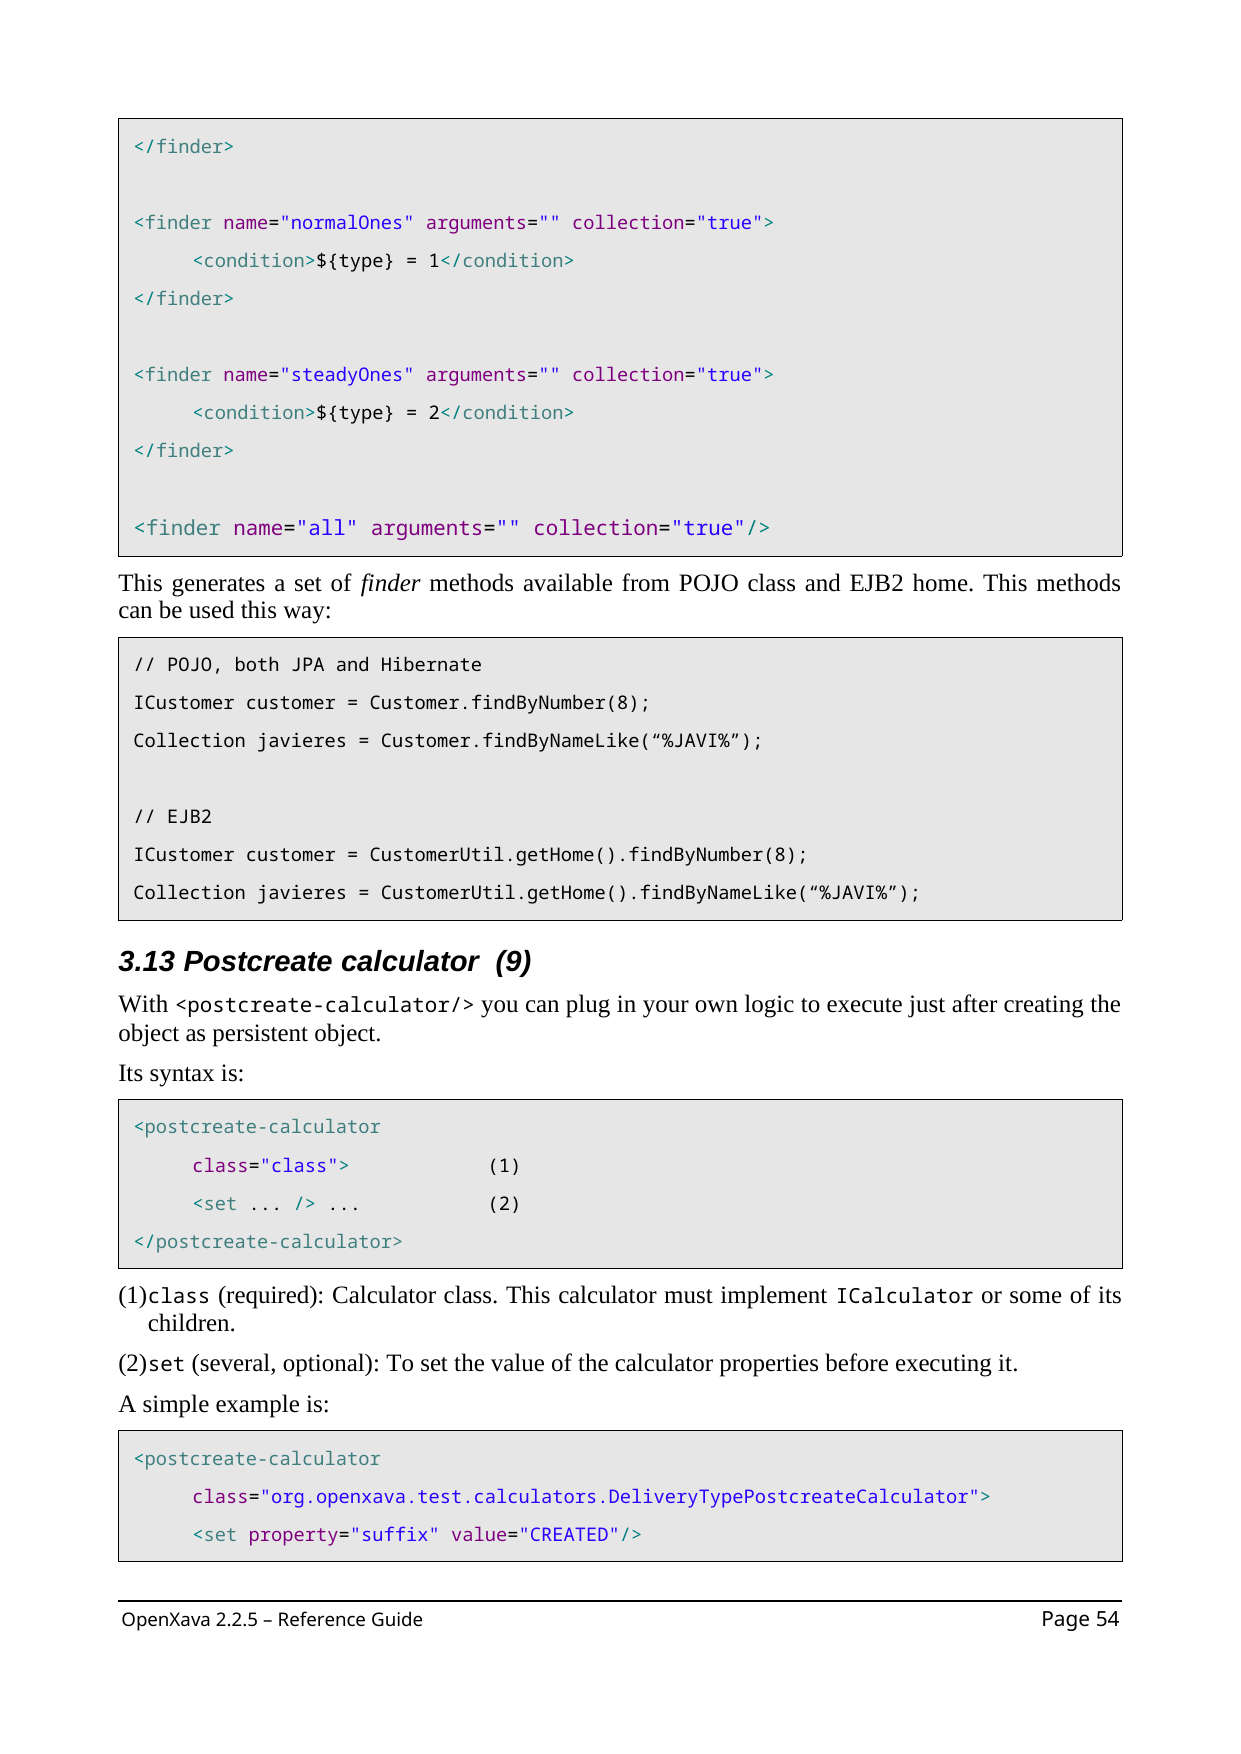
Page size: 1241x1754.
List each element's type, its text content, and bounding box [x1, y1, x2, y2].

text // POJO, both JPA and Hibernate [119, 638, 1122, 675]
text Collection javieres = Customer.findByNameLike(“%JAVI%”); [119, 713, 1122, 751]
text class="class"> (1) [119, 1137, 1122, 1175]
text ICustomer customer = CustomerUtil.getHome().findByNumber(8); [119, 827, 1122, 865]
text <condition>${type} = 2</condition> [119, 384, 1122, 422]
text // EJB2 [119, 789, 1122, 827]
text <postcreate-calculator [119, 1100, 1122, 1137]
text <set ... /> ... (2) [119, 1175, 1122, 1213]
text With <postcreate-calculator/> you can plug in your own logic to execute just after creating the object as persistent object. [118, 990, 1122, 1046]
text <condition>${type} = 1</condition> [119, 232, 1122, 270]
text <finder name="all" arguments="" collection="true"/> [119, 498, 1122, 556]
list class (required): Calculator class. This calculator must implement ICalculator or some of its children. [118, 1281, 1122, 1337]
text <finder name="steadyOnes" arguments="" collection="true"> [119, 346, 1122, 384]
text class="org.openxava.test.calculators.DeliveryTypePostcreateCalculator"> [119, 1468, 1122, 1506]
text <set property="suffix" value="CREATED"/> [119, 1506, 1122, 1561]
text </finder> [119, 270, 1122, 308]
list set (several, optional): To set the value of the calculator properties before executing it. [118, 1349, 1122, 1378]
text <postcreate-calculator [119, 1431, 1122, 1468]
text <finder name="normalOnes" arguments="" collection="true"> [119, 194, 1122, 232]
text Collection javieres = CustomerUtil.getHome().findByNameLike(“%JAVI%”); [119, 865, 1122, 920]
text </finder> [119, 422, 1122, 460]
subtitle Postcreate calculator (9) [118, 945, 1122, 978]
text </postcreate-calculator> [119, 1213, 1122, 1268]
text This generates a set of finder methods available from POJO class and EJB2 home. This methods can be used this way: [118, 569, 1122, 624]
text </finder> [119, 119, 1122, 156]
text A simple example is: [118, 1390, 1122, 1418]
text Its syntax is: [118, 1059, 1122, 1087]
text ICustomer customer = Customer.findByNumber(8); [119, 675, 1122, 713]
